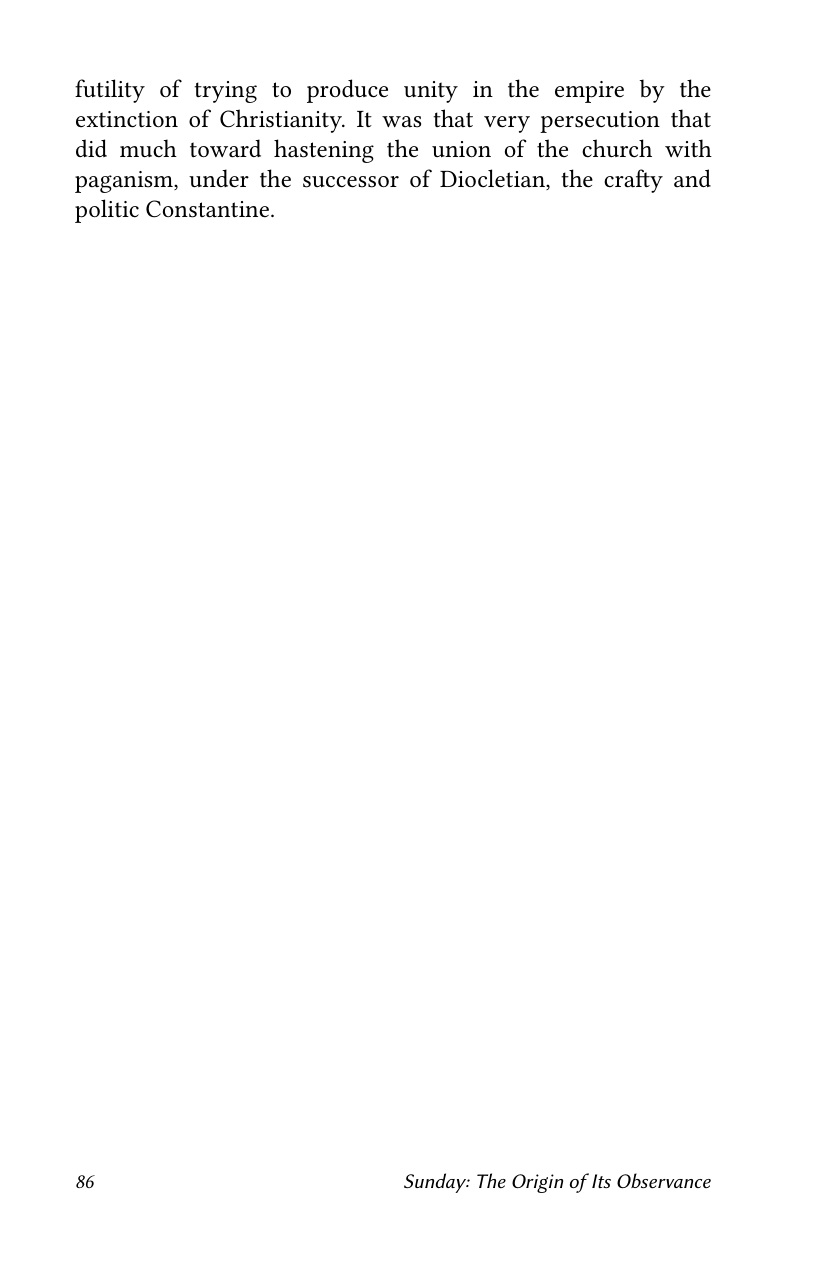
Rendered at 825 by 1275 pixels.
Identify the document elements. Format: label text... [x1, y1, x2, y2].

text futility of trying to produce unity in the empire by the extinction of Christianity. It was that very persecution that did much toward hastening the union of the church with paganism, under the successor of Diocletian, the crafty and politic Constantine. [75, 75, 712, 223]
